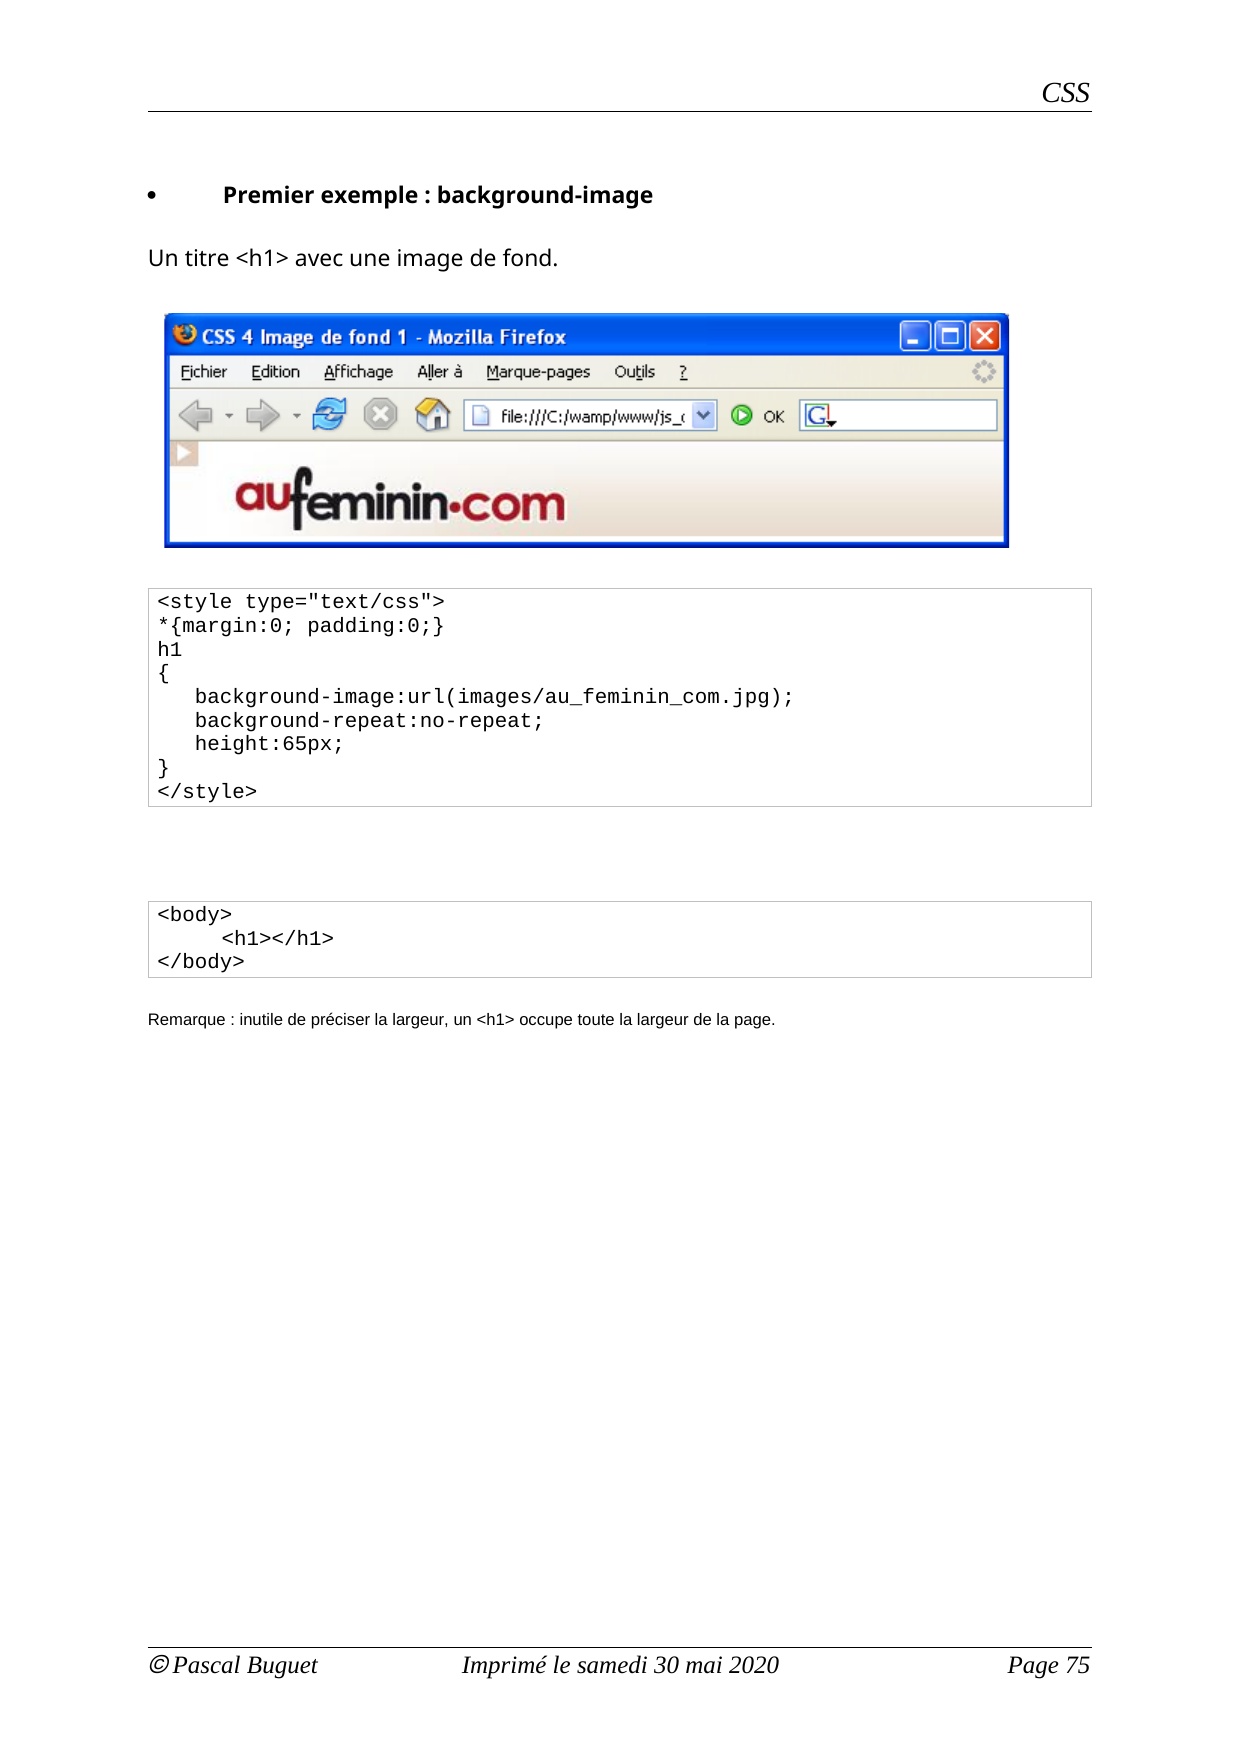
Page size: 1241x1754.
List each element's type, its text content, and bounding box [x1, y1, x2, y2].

text height:65px; [149, 730, 1091, 754]
text Un titre <h1> avec une image de fond. [148, 241, 1092, 273]
text background-image:url(images/au_feminin_com.jpg); [149, 683, 1091, 707]
text <style type="text/css"> [149, 589, 1091, 612]
list Premier exemple : background-image [148, 179, 1092, 210]
text } [149, 754, 1091, 777]
text </style> [149, 777, 1091, 806]
text { [149, 659, 1091, 683]
text background-repeat:no-repeat; [149, 707, 1091, 730]
text *{margin:0; padding:0;} [149, 612, 1091, 636]
picture [164, 313, 1010, 548]
text </body> [149, 948, 1091, 977]
text h1 [149, 636, 1091, 659]
text <h1></h1> [149, 925, 1091, 948]
text Remarque : inutile de préciser la largeur, un <h1> occupe toute la largeur de la page. [148, 1009, 1092, 1029]
text <body> [149, 902, 1091, 925]
